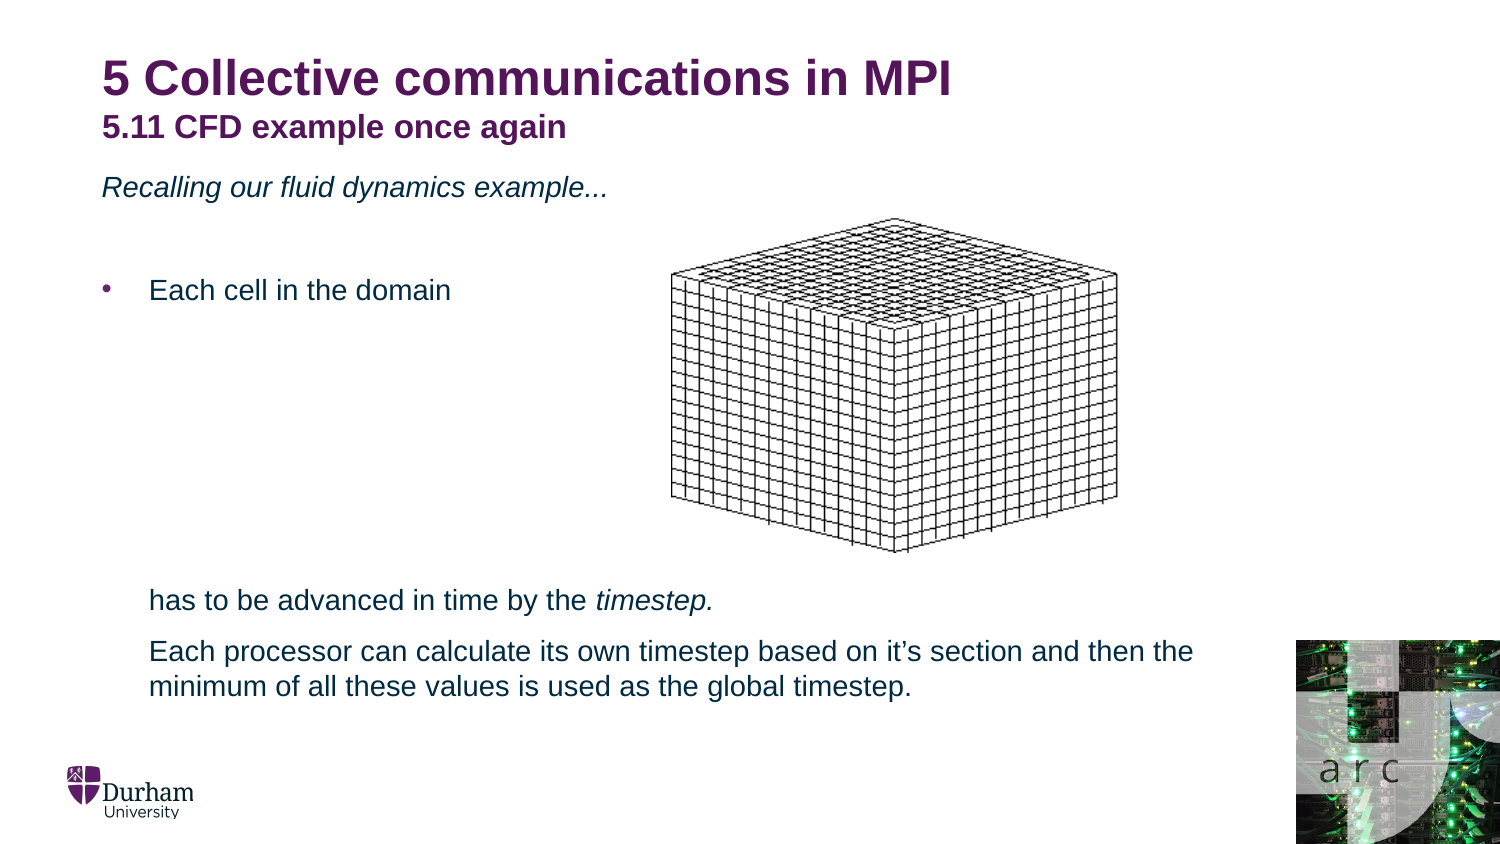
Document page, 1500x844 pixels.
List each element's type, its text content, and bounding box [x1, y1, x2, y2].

picture [671, 217, 1119, 553]
picture [1296, 640, 1500, 844]
list Recalling our fluid dynamics example... Each cell in the domain has to be advanced in time by the timestep. Each processor can calculate its own timestep based on it’s section and then the minimum of all these values is used as the global timestep. [101, 168, 1285, 754]
title 5 Collective communications in MPI 5.11 CFD example once again [101, 45, 1399, 154]
picture [67, 766, 193, 819]
